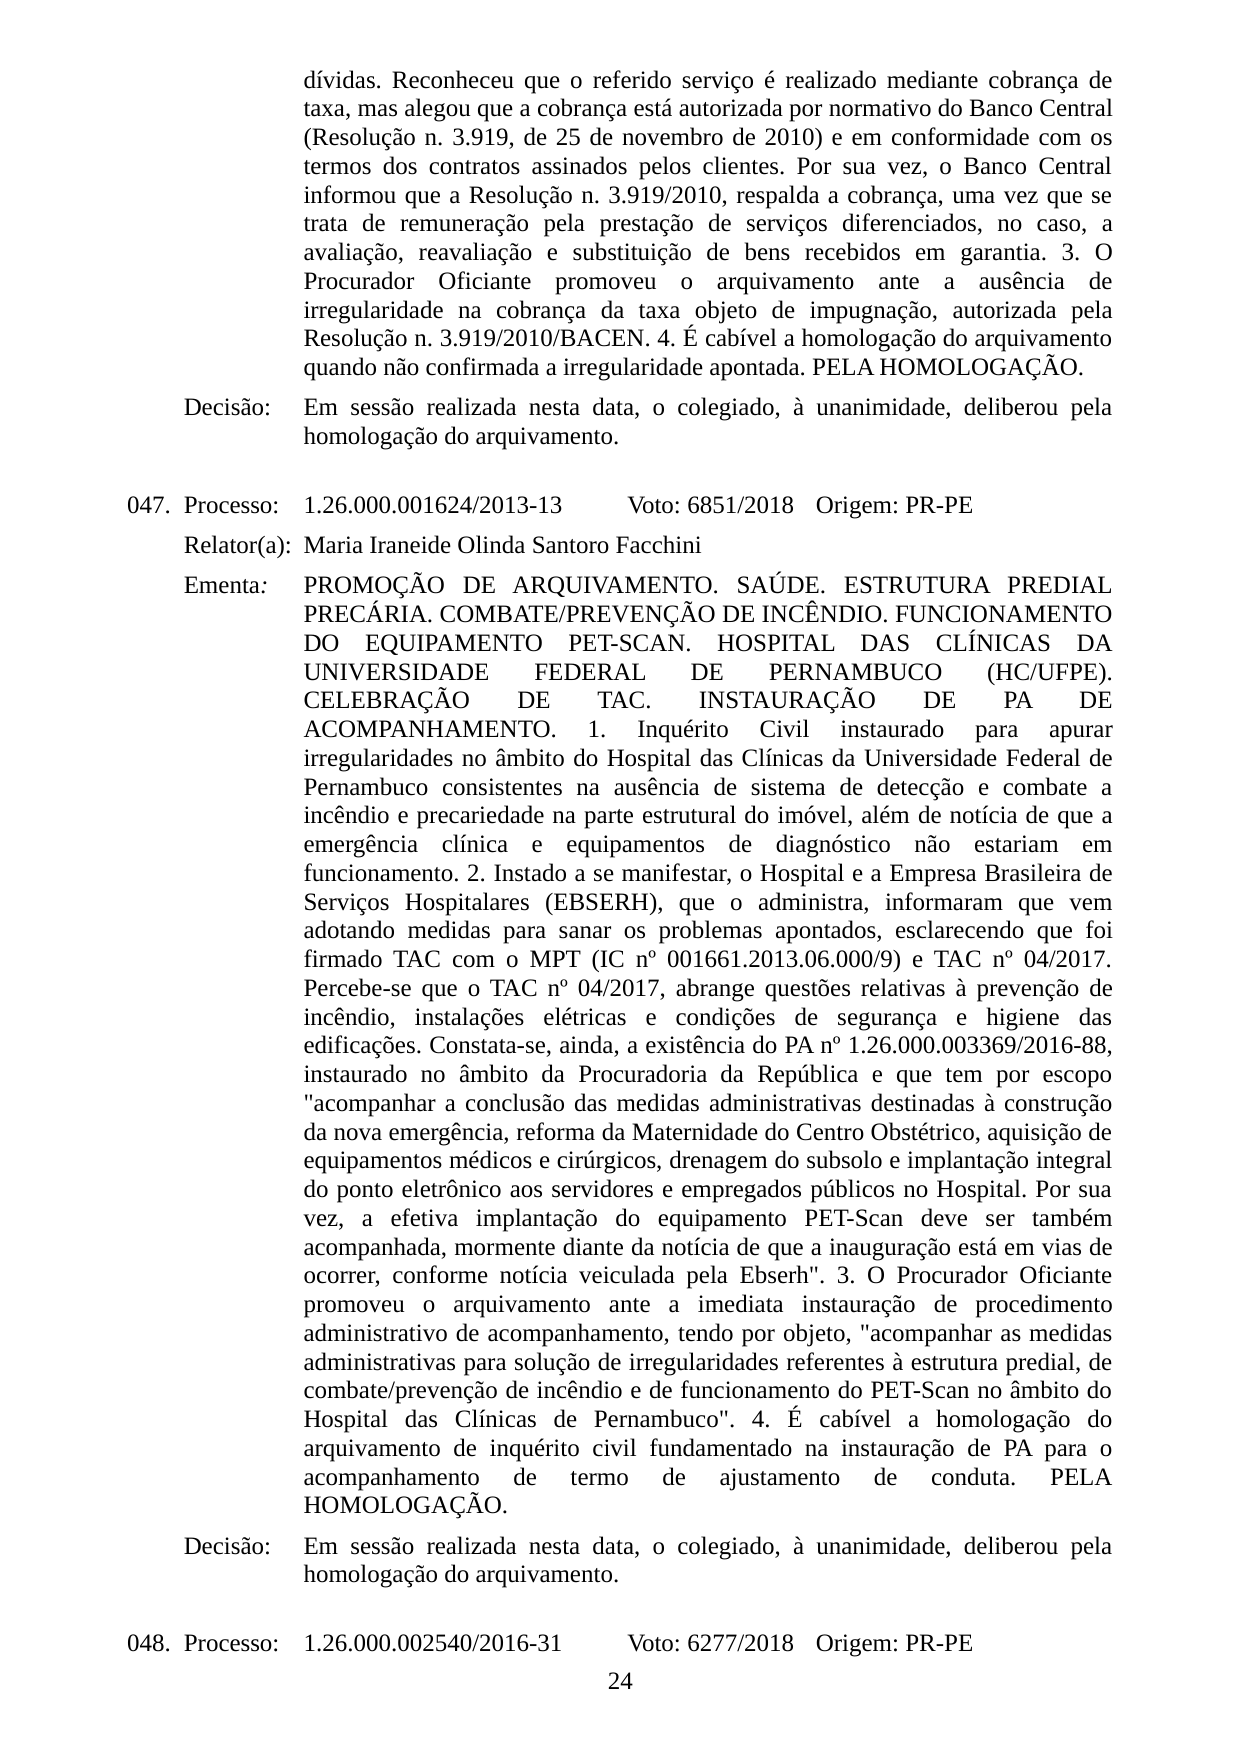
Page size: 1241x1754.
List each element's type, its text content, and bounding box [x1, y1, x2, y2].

table_cell Decisão: [178, 387, 298, 456]
table_cell [121, 565, 178, 1525]
table_cell Relator(a): [178, 525, 298, 565]
table_header 1.26.000.002540/2016-31 [298, 1623, 621, 1663]
table_cell [178, 59, 298, 387]
table_cell [121, 1525, 178, 1594]
table_cell Em sessão realizada nesta data, o colegiado, à unanimidade, deliberou pela homologação do arquivamento. [298, 387, 1119, 456]
table_header 048. [121, 1623, 178, 1663]
table_header Origem: PR-PE [810, 1623, 1119, 1663]
table_header Processo: [178, 485, 298, 525]
table_header 047. [121, 485, 178, 525]
table_cell [121, 59, 178, 387]
table_cell dívidas. Reconheceu que o referido serviço é realizado mediante cobrança de taxa, mas alegou que a cobrança está autorizada por normativo do Banco Central (Resolução n. 3.919, de 25 de novembro de 2010) e em conformidade com os termos dos contratos assinados pelos clientes. Por sua vez, o Banco Central informou que a Resolução n. 3.919/2010, respalda a cobrança, uma vez que se trata de remuneração pela prestação de serviços diferenciados, no caso, a avaliação, reavaliação e substituição de bens recebidos em garantia. 3. O Procurador Oficiante promoveu o arquivamento ante a ausência de irregularidade na cobrança da taxa objeto de impugnação, autorizada pela Resolução n. 3.919/2010/BACEN. 4. É cabível a homologação do arquivamento quando não confirmada a irregularidade apontada. PELA HOMOLOGAÇÃO. [298, 59, 1119, 387]
table_header 1.26.000.001624/2013-13 [298, 485, 621, 525]
table_cell PROMOÇÃO DE ARQUIVAMENTO. SAÚDE. ESTRUTURA PREDIAL PRECÁRIA. COMBATE/PREVENÇÃO DE INCÊNDIO. FUNCIONAMENTO DO EQUIPAMENTO PET-SCAN. HOSPITAL DAS CLÍNICAS DA UNIVERSIDADE FEDERAL DE PERNAMBUCO (HC/UFPE). CELEBRAÇÃO DE TAC. INSTAURAÇÃO DE PA DE ACOMPANHAMENTO. 1. Inquérito Civil instaurado para apurar irregularidades no âmbito do Hospital das Clínicas da Universidade Federal de Pernambuco consistentes na ausência de sistema de detecção e combate a incêndio e precariedade na parte estrutural do imóvel, além de notícia de que a emergência clínica e equipamentos de diagnóstico não estariam em funcionamento. 2. Instado a se manifestar, o Hospital e a Empresa Brasileira de Serviços Hospitalares (EBSERH), que o administra, informaram que vem adotando medidas para sanar os problemas apontados, esclarecendo que foi firmado TAC com o MPT (IC nº 001661.2013.06.000/9) e TAC nº 04/2017. Percebe-se que o TAC nº 04/2017, abrange questões relativas à prevenção de incêndio, instalações elétricas e condições de segurança e higiene das edificações. Constata-se, ainda, a existência do PA nº 1.26.000.003369/2016-88, instaurado no âmbito da Procuradoria da República e que tem por escopo "acompanhar a conclusão das medidas administrativas destinadas à construção da nova emergência, reforma da Maternidade do Centro Obstétrico, aquisição de equipamentos médicos e cirúrgicos, drenagem do subsolo e implantação integral do ponto eletrônico aos servidores e empregados públicos no Hospital. Por sua vez, a efetiva implantação do equipamento PET-Scan deve ser também acompanhada, mormente diante da notícia de que a inauguração está em vias de ocorrer, conforme notícia veiculada pela Ebserh". 3. O Procurador Oficiante promoveu o arquivamento ante a imediata instauração de procedimento administrativo de acompanhamento, tendo por objeto, "acompanhar as medidas administrativas para solução de irregularidades referentes à estrutura predial, de combate/prevenção de incêndio e de funcionamento do PET-Scan no âmbito do Hospital das Clínicas de Pernambuco". 4. É cabível a homologação do arquivamento de inquérito civil fundamentado na instauração de PA para o acompanhamento de termo de ajustamento de conduta. PELA HOMOLOGAÇÃO. [298, 565, 1119, 1525]
table_cell Decisão: [178, 1525, 298, 1594]
table_header Voto: 6851/2018 [621, 485, 810, 525]
table_cell [121, 525, 178, 565]
table_cell [121, 387, 178, 456]
table_header Origem: PR-PE [810, 485, 1119, 525]
table_cell Ementa: [178, 565, 298, 1525]
table_cell Maria Iraneide Olinda Santoro Facchini [298, 525, 1119, 565]
table_cell Em sessão realizada nesta data, o colegiado, à unanimidade, deliberou pela homologação do arquivamento. [298, 1525, 1119, 1594]
table_header Processo: [178, 1623, 298, 1663]
table_header Voto: 6277/2018 [621, 1623, 810, 1663]
